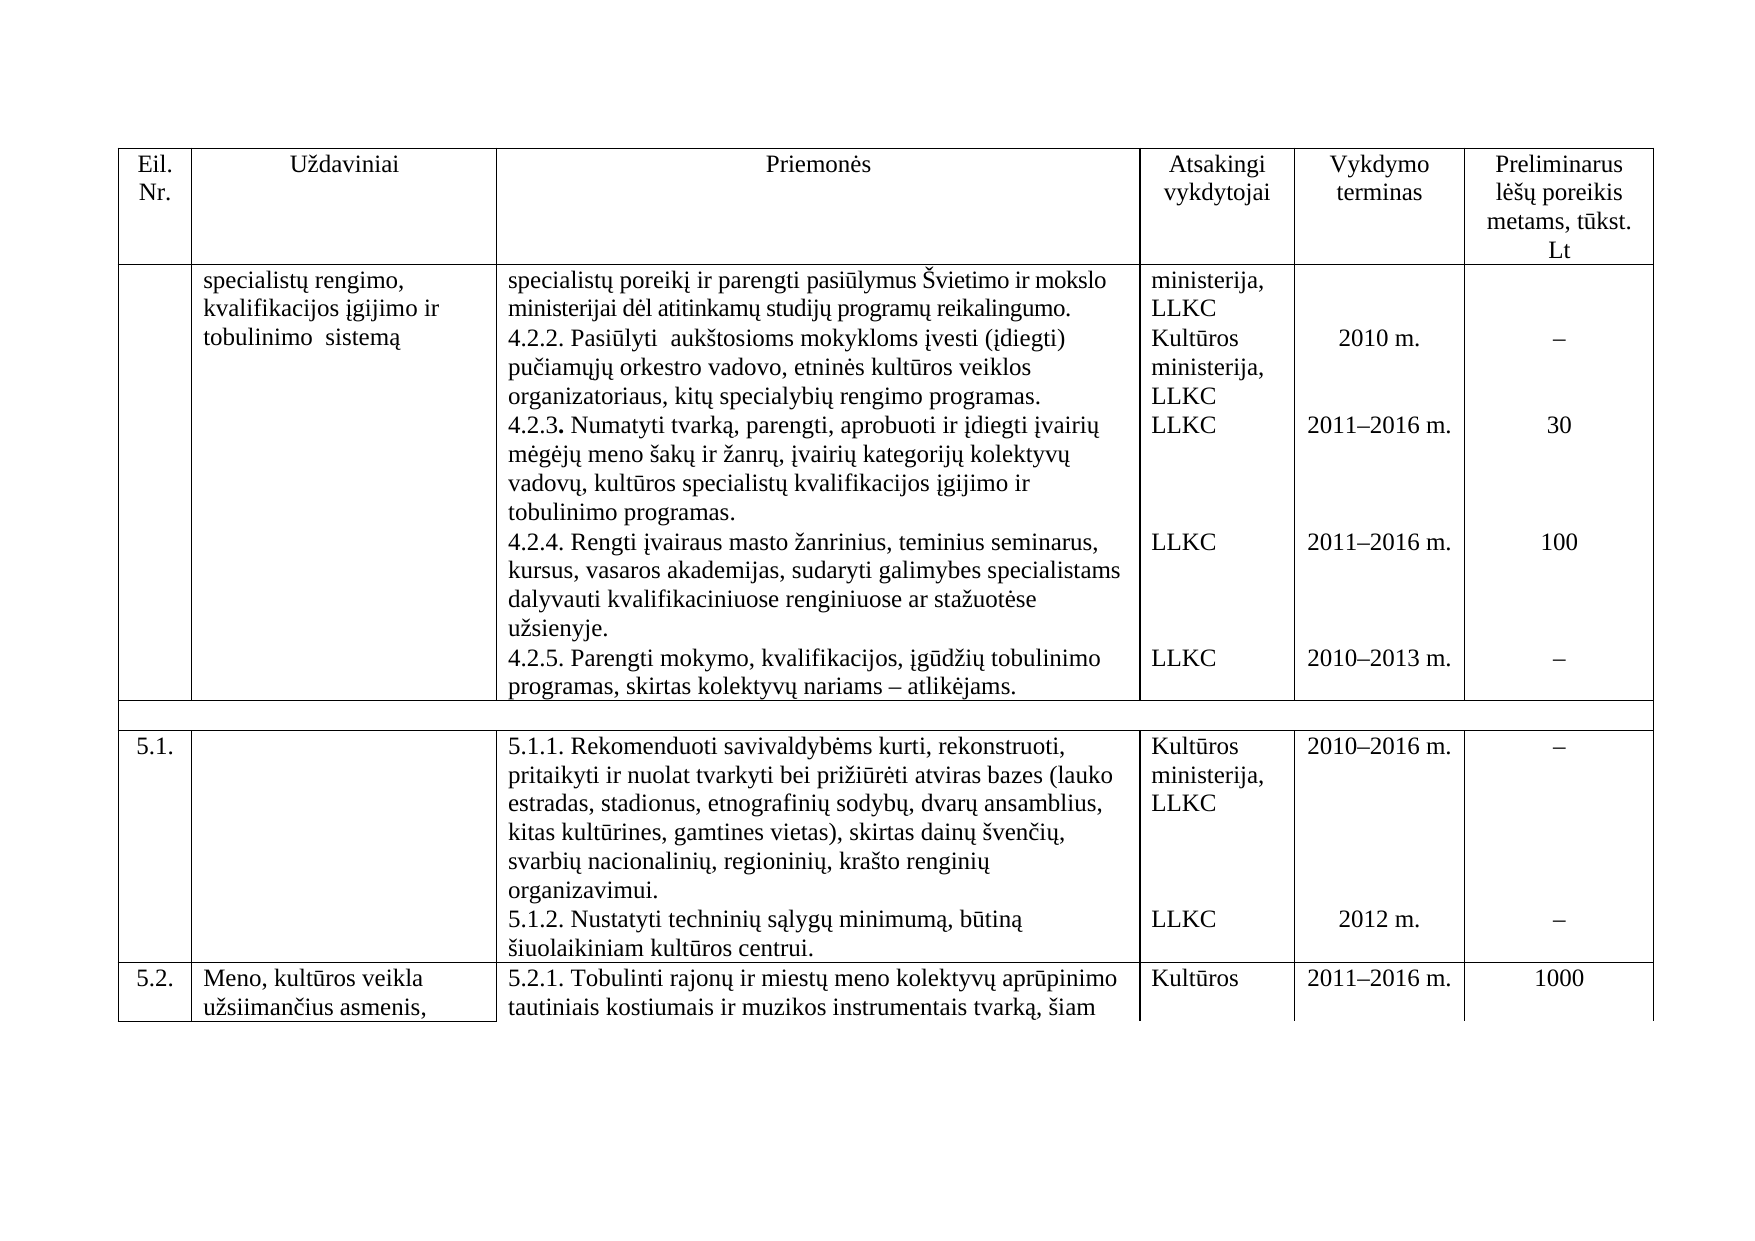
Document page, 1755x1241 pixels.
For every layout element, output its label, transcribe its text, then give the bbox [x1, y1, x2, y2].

table_cell Meno, kultūros veikla užsiimančius asmenis, [192, 963, 496, 1021]
table_cell specialistų rengimo, kvalifikacijos įgijimo ir tobulinimo sistemą [192, 265, 496, 700]
table_cell 5.2.1. Tobulinti rajonų ir miestų meno kolektyvų aprūpinimo tautiniais kostiumais ir muzikos instrumentais tvarką, šiam [497, 963, 1139, 1021]
table_cell Kultūros ministerija, LLKC [1141, 731, 1294, 903]
table_cell Kultūros [1141, 963, 1294, 1021]
table_cell 4.2.4. Rengti įvairaus masto žanrinius, teminius seminarus, kursus, vasaros akademijas, sudaryti galimybes specialistams dalyvauti kvalifikaciniuose renginiuose ar stažuotėse užsienyje. [497, 526, 1139, 642]
table_cell 5.1. [119, 731, 191, 962]
table_cell 5.1.2. Nustatyti techninių sąlygų minimumą, būtiną šiuolaikiniam kultūros centrui. [497, 904, 1139, 962]
table_cell 5.1.1. Rekomenduoti savivaldybėms kurti, rekonstruoti, pritaikyti ir nuolat tvarkyti bei prižiūrėti atviras bazes (lauko estradas, stadionus, etnografinių sodybų, dvarų ansamblius, kitas kultūrines, gamtines vietas), skirtas dainų švenčių, svarbių nacionalinių, regioninių, krašto renginių organizavimui. [497, 731, 1139, 903]
table_cell 2011–2016 m. [1295, 526, 1464, 642]
table_cell – [1465, 904, 1653, 962]
table_cell specialistų poreikį ir parengti pasiūlymus Švietimo ir mokslo ministerijai dėl atitinkamų studijų programų reikalingumo. [497, 265, 1139, 322]
table_cell 2011–2016 m. [1295, 410, 1464, 526]
table_cell – [1465, 642, 1653, 700]
table_cell LLKC [1141, 642, 1294, 700]
table_cell 2010 m. [1295, 322, 1464, 409]
table_cell 2012 m. [1295, 904, 1464, 962]
table_cell – [1465, 322, 1653, 409]
table_cell 4.2.3. Numatyti tvarką, parengti, aprobuoti ir įdiegti įvairių mėgėjų meno šakų ir žanrų, įvairių kategorijų kolektyvų vadovų, kultūros specialistų kvalifikacijos įgijimo ir tobulinimo programas. [497, 410, 1139, 526]
table_cell 1000 [1465, 963, 1653, 1021]
table_cell 4.2.5. Parengti mokymo, kvalifikacijos, įgūdžių tobulinimo programas, skirtas kolektyvų nariams – atlikėjams. [497, 642, 1139, 700]
table_cell LLKC [1141, 904, 1294, 962]
table_cell [119, 265, 191, 700]
table_header Eil.Nr. [119, 149, 191, 264]
table_cell [119, 701, 1653, 730]
table_cell 30 [1465, 410, 1653, 526]
table_header Priemonės [497, 149, 1139, 264]
table_cell 100 [1465, 526, 1653, 642]
table_cell 4.2.2. Pasiūlyti aukštosioms mokykloms įvesti (įdiegti) pučiamųjų orkestro vadovo, etninės kultūros veiklos organizatoriaus, kitų specialybių rengimo programas. [497, 322, 1139, 409]
table_cell [1465, 265, 1653, 322]
table_cell [1295, 265, 1464, 322]
table_cell – [1465, 731, 1653, 903]
table_header Uždaviniai [192, 149, 496, 264]
table_header Vykdymo terminas [1295, 149, 1464, 264]
table_cell LLKC [1141, 526, 1294, 642]
table_cell 2011–2016 m. [1295, 963, 1464, 1021]
table_cell LLKC [1141, 410, 1294, 526]
table_header Preliminarus lėšų poreikis metams, tūkst. Lt [1465, 149, 1653, 264]
table_header Atsakingi vykdytojai [1141, 149, 1294, 264]
table_cell Kultūros ministerija, LLKC [1141, 322, 1294, 409]
table_cell ministerija, LLKC [1141, 265, 1294, 322]
table_cell 5.2. [119, 963, 191, 1021]
table_cell [192, 731, 496, 962]
table_cell 2010–2013 m. [1295, 642, 1464, 700]
table_cell 2010–2016 m. [1295, 731, 1464, 903]
